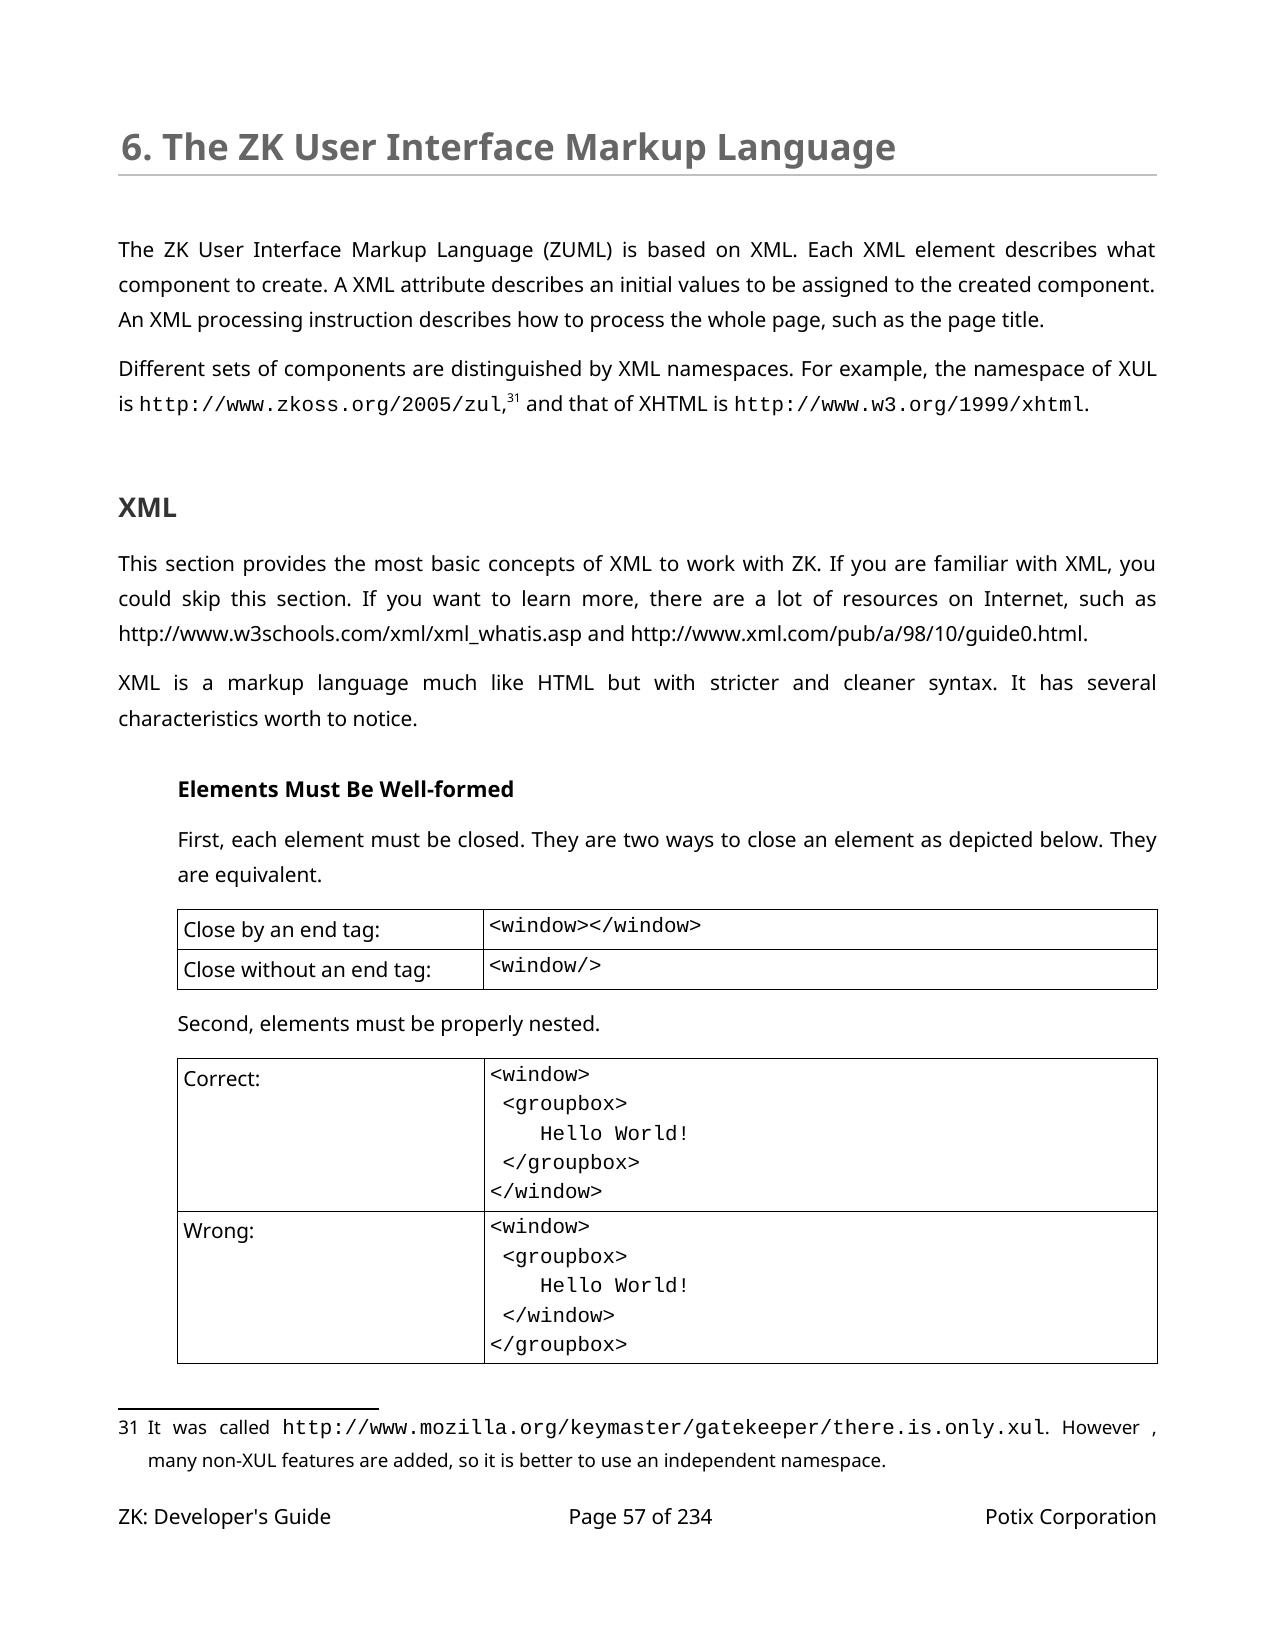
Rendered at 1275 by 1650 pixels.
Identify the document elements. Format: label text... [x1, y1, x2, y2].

table_header <window> <groupbox> Hello World! </groupbox> </window> [485, 1059, 1157, 1211]
text It was called http://www.mozilla.org/keymaster/gatekeeper/there.is.only.xul. However , many non-XUL features are added, so it is better to use an independent namespace. [118, 1415, 1157, 1473]
text This section provides the most basic concepts of XML to work with ZK. If you are familiar with XML, you could skip this section. If you want to learn more, there are a lot of resources on Internet, such as http://www.w3schools.com/xml/xml_whatis.asp and http://www.xml.com/pub/a/98/10/guide0.html. [118, 549, 1157, 648]
table_header Correct: [178, 1059, 484, 1211]
subtitle XML [118, 489, 1157, 526]
text Second, elements must be properly nested. [177, 1009, 1157, 1038]
table_cell <window/> [484, 950, 1157, 989]
text First, each element must be closed. They are two ways to close an element as depicted below. They are equivalent. [177, 825, 1157, 888]
table_cell <window> <groupbox> Hello World! </window> </groupbox> [485, 1212, 1157, 1363]
table_cell Wrong: [178, 1212, 484, 1363]
subtitle 6. The ZK User Interface Markup Language [118, 118, 1157, 174]
table_cell Close without an end tag: [178, 950, 483, 989]
table_header Close by an end tag: [178, 910, 483, 949]
text XML is a markup language much like HTML but with stricter and cleaner syntax. It has several characteristics worth to notice. [118, 668, 1157, 732]
text Different sets of components are distinguished by XML namespaces. For example, the namespace of XUL is http://www.zkoss.org/2005/zul, and that of XHTML is http://www.w3.org/1999/xhtml. [118, 354, 1157, 418]
table_header <window></window> [484, 910, 1157, 949]
text The ZK User Interface Markup Language (ZUML) is based on XML. Each XML element describes what component to create. A XML attribute describes an initial values to be assigned to the created component. An XML processing instruction describes how to process the whole page, such as the page title. [118, 235, 1157, 333]
subtitle Elements Must Be Well-formed [177, 774, 1157, 804]
